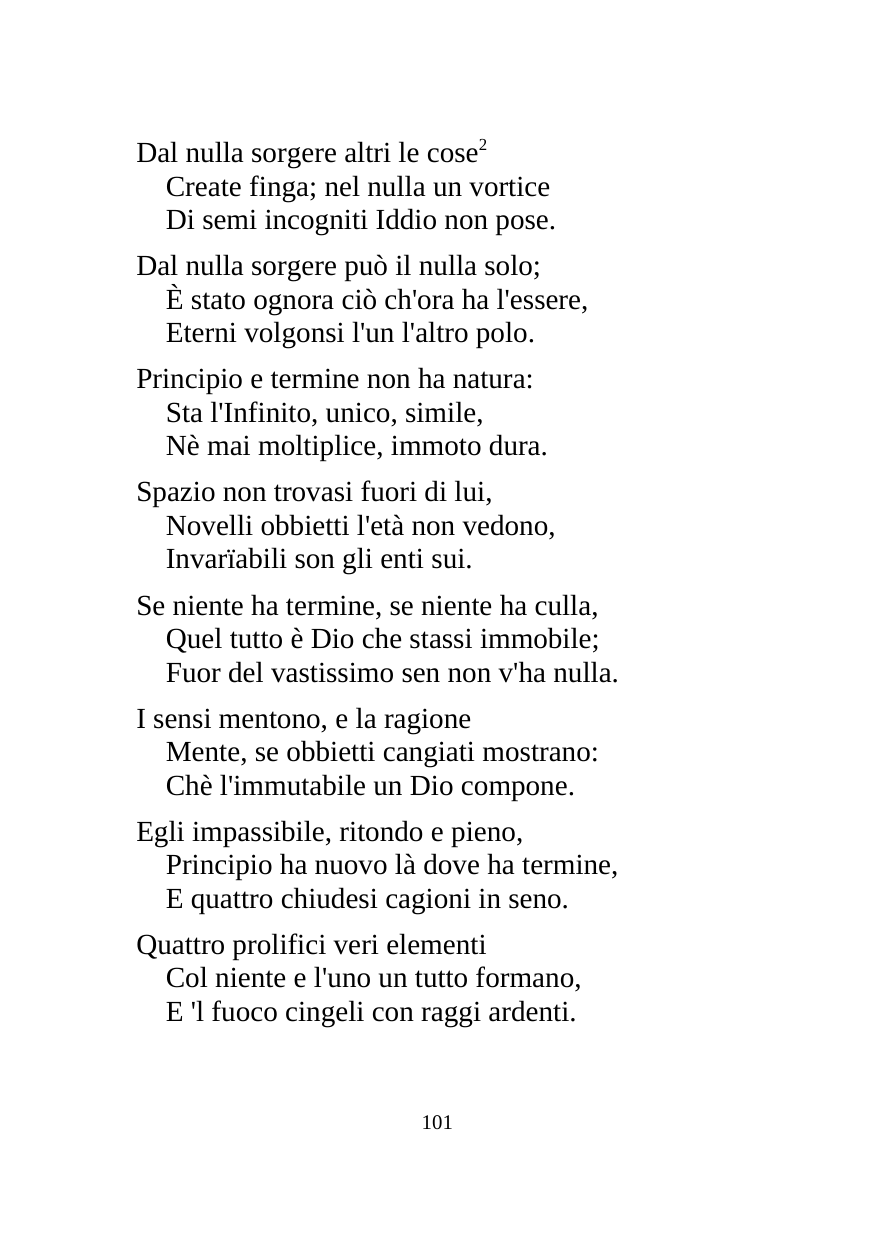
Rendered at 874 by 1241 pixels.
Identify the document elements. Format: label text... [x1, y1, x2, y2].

text Principio e termine non ha natura: Sta l'Infinito, unico, simile, Nè mai moltiplice, immoto dura. [136, 361, 768, 462]
text Quattro prolifici veri elementi Col niente e l'uno un tutto formano, E 'l fuoco cingeli con raggi ardenti. [136, 927, 768, 1028]
text Dal nulla sorgere altri le cose Create finga; nel nulla un vortice Di semi incogniti Iddio non pose. [136, 135, 768, 236]
text Se niente ha termine, se niente ha culla, Quel tutto è Dio che stassi immobile; Fuor del vastissimo sen non v'ha nulla. [136, 588, 768, 688]
text Spazio non trovasi fuori di lui, Novelli obbietti l'età non vedono, Invarïabili son gli enti sui. [136, 474, 768, 575]
text Egli impassibile, ritondo e pieno, Principio ha nuovo là dove ha termine, E quattro chiudesi cagioni in seno. [136, 814, 768, 914]
text Dal nulla sorgere può il nulla solo; È stato ognora ciò ch'ora ha l'essere, Eterni volgonsi l'un l'altro polo. [136, 248, 768, 349]
text I sensi mentono, e la ragione Mente, se obbietti cangiati mostrano: Chè l'immutabile un Dio compone. [136, 701, 768, 801]
